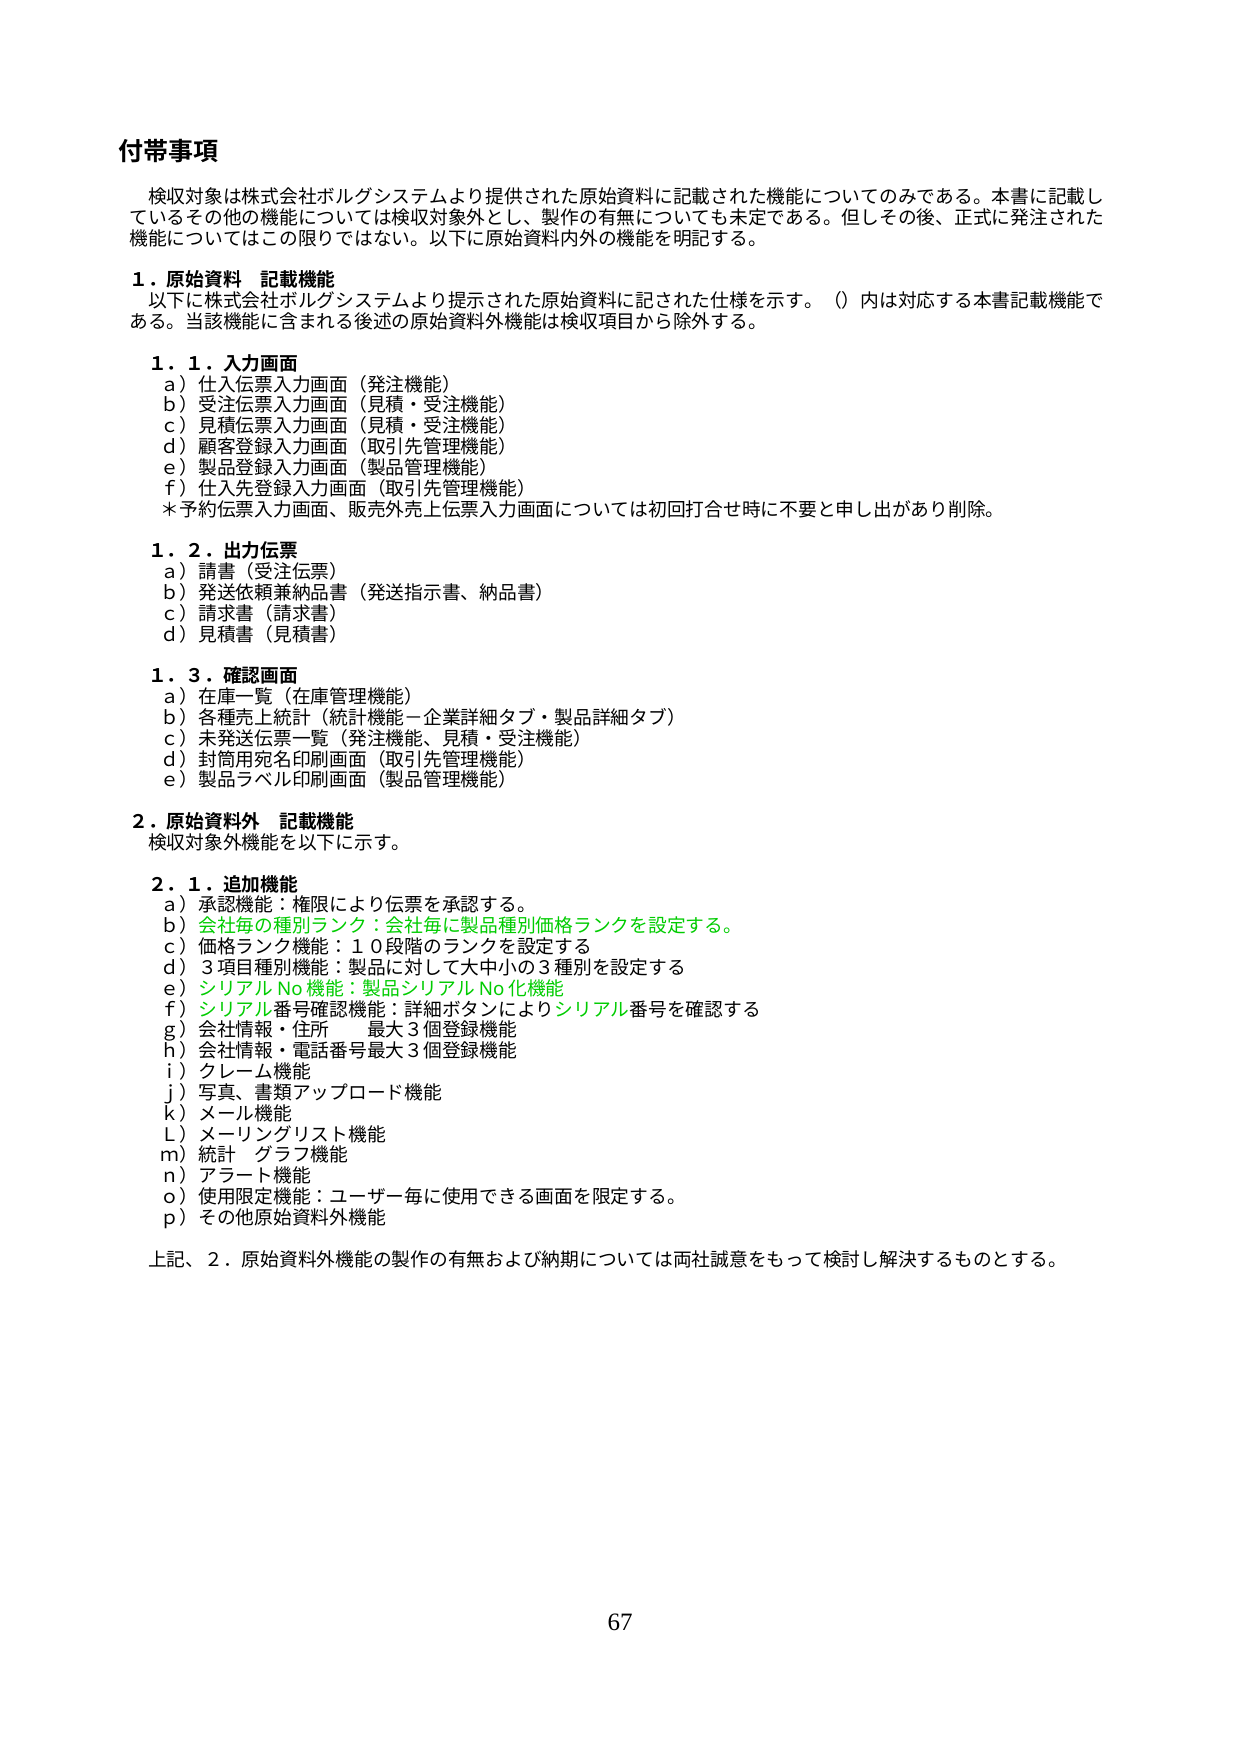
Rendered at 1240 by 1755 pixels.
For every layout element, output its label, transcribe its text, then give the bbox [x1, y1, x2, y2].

text 付帯事項 [118, 139, 1121, 166]
text ｅ）製品ラベル印刷画面（製品管理機能） [161, 770, 1121, 791]
text 上記、２．原始資料外機能の製作の有無および納期については両社誠意をもって検討し解決するものとする。 [129, 1249, 1121, 1270]
text １．３．確認画面 [129, 666, 1121, 687]
text ＊予約伝票入力画面、販売外売上伝票入力画面については初回打合せ時に不要と申し出があり削除。 [161, 499, 1121, 520]
text ２．１．追加機能 [129, 874, 1121, 895]
text ｂ）受注伝票入力画面（見積・受注機能） [161, 395, 1121, 416]
text ｋ）メール機能 [161, 1103, 1121, 1124]
text １．原始資料 記載機能 [129, 270, 1121, 291]
text 以下に株式会社ボルグシステムより提示された原始資料に記された仕様を示す。（）内は対応する本書記載機能である。当該機能に含まれる後述の原始資料外機能は検収項目から除外する。 [129, 291, 1121, 333]
text ｐ）その他原始資料外機能 [161, 1208, 1121, 1228]
text ２．原始資料外 記載機能 [129, 812, 1121, 833]
text １．１．入力画面 [129, 353, 1121, 374]
text 検収対象は株式会社ボルグシステムより提供された原始資料に記載された機能についてのみである。本書に記載しているその他の機能については検収対象外とし、製作の有無についても未定である。但しその後、正式に発注された機能についてはこの限りではない。以下に原始資料内外の機能を明記する。 [129, 187, 1121, 249]
text ｄ）３項目種別機能：製品に対して大中小の３種別を設定する [161, 958, 1121, 978]
text ｅ）製品登録入力画面（製品管理機能） [161, 458, 1121, 478]
text Ｌ）メーリングリスト機能 [161, 1124, 1121, 1145]
text ｊ）写真、書類アップロード機能 [161, 1083, 1121, 1103]
text ｎ）アラート機能 [161, 1166, 1121, 1187]
text ｄ）顧客登録入力画面（取引先管理機能） [161, 437, 1121, 458]
text ａ）在庫一覧（在庫管理機能） [161, 687, 1121, 708]
text ｈ）会社情報・電話番号最大３個登録機能 [161, 1041, 1121, 1062]
text ｍ）統計 グラフ機能 [161, 1145, 1121, 1166]
text ｃ）請求書（請求書） [161, 603, 1121, 624]
text ｃ）価格ランク機能：１０段階のランクを設定する [161, 937, 1121, 958]
text ｆ）シリアル番号確認機能：詳細ボタンによりシリアル番号を確認する [161, 999, 1121, 1020]
text ｅ）シリアルNo機能：製品シリアルNo化機能 [161, 978, 1121, 999]
text ｇ）会社情報・住所 最大３個登録機能 [161, 1020, 1121, 1041]
text ｉ）クレーム機能 [161, 1062, 1121, 1083]
text １．２．出力伝票 [129, 541, 1121, 562]
text ｆ）仕入先登録入力画面（取引先管理機能） [161, 478, 1121, 499]
text ｄ）封筒用宛名印刷画面（取引先管理機能） [161, 749, 1121, 770]
text ａ）仕入伝票入力画面（発注機能） [161, 374, 1121, 395]
text ｃ）見積伝票入力画面（見積・受注機能） [161, 416, 1121, 437]
text 検収対象外機能を以下に示す。 [129, 833, 1121, 853]
text ｃ）未発送伝票一覧（発注機能、見積・受注機能） [161, 728, 1121, 749]
text ｂ）発送依頼兼納品書（発送指示書、納品書） [161, 583, 1121, 603]
text ａ）請書（受注伝票） [161, 562, 1121, 583]
text ｄ）見積書（見積書） [161, 624, 1121, 645]
text ｂ）各種売上統計（統計機能－企業詳細タブ・製品詳細タブ） [161, 708, 1121, 728]
text ｂ）会社毎の種別ランク：会社毎に製品種別価格ランクを設定する。 [161, 916, 1121, 937]
text ｏ）使用限定機能：ユーザー毎に使用できる画面を限定する。 [161, 1187, 1121, 1208]
text ａ）承認機能：権限により伝票を承認する。 [161, 895, 1121, 916]
